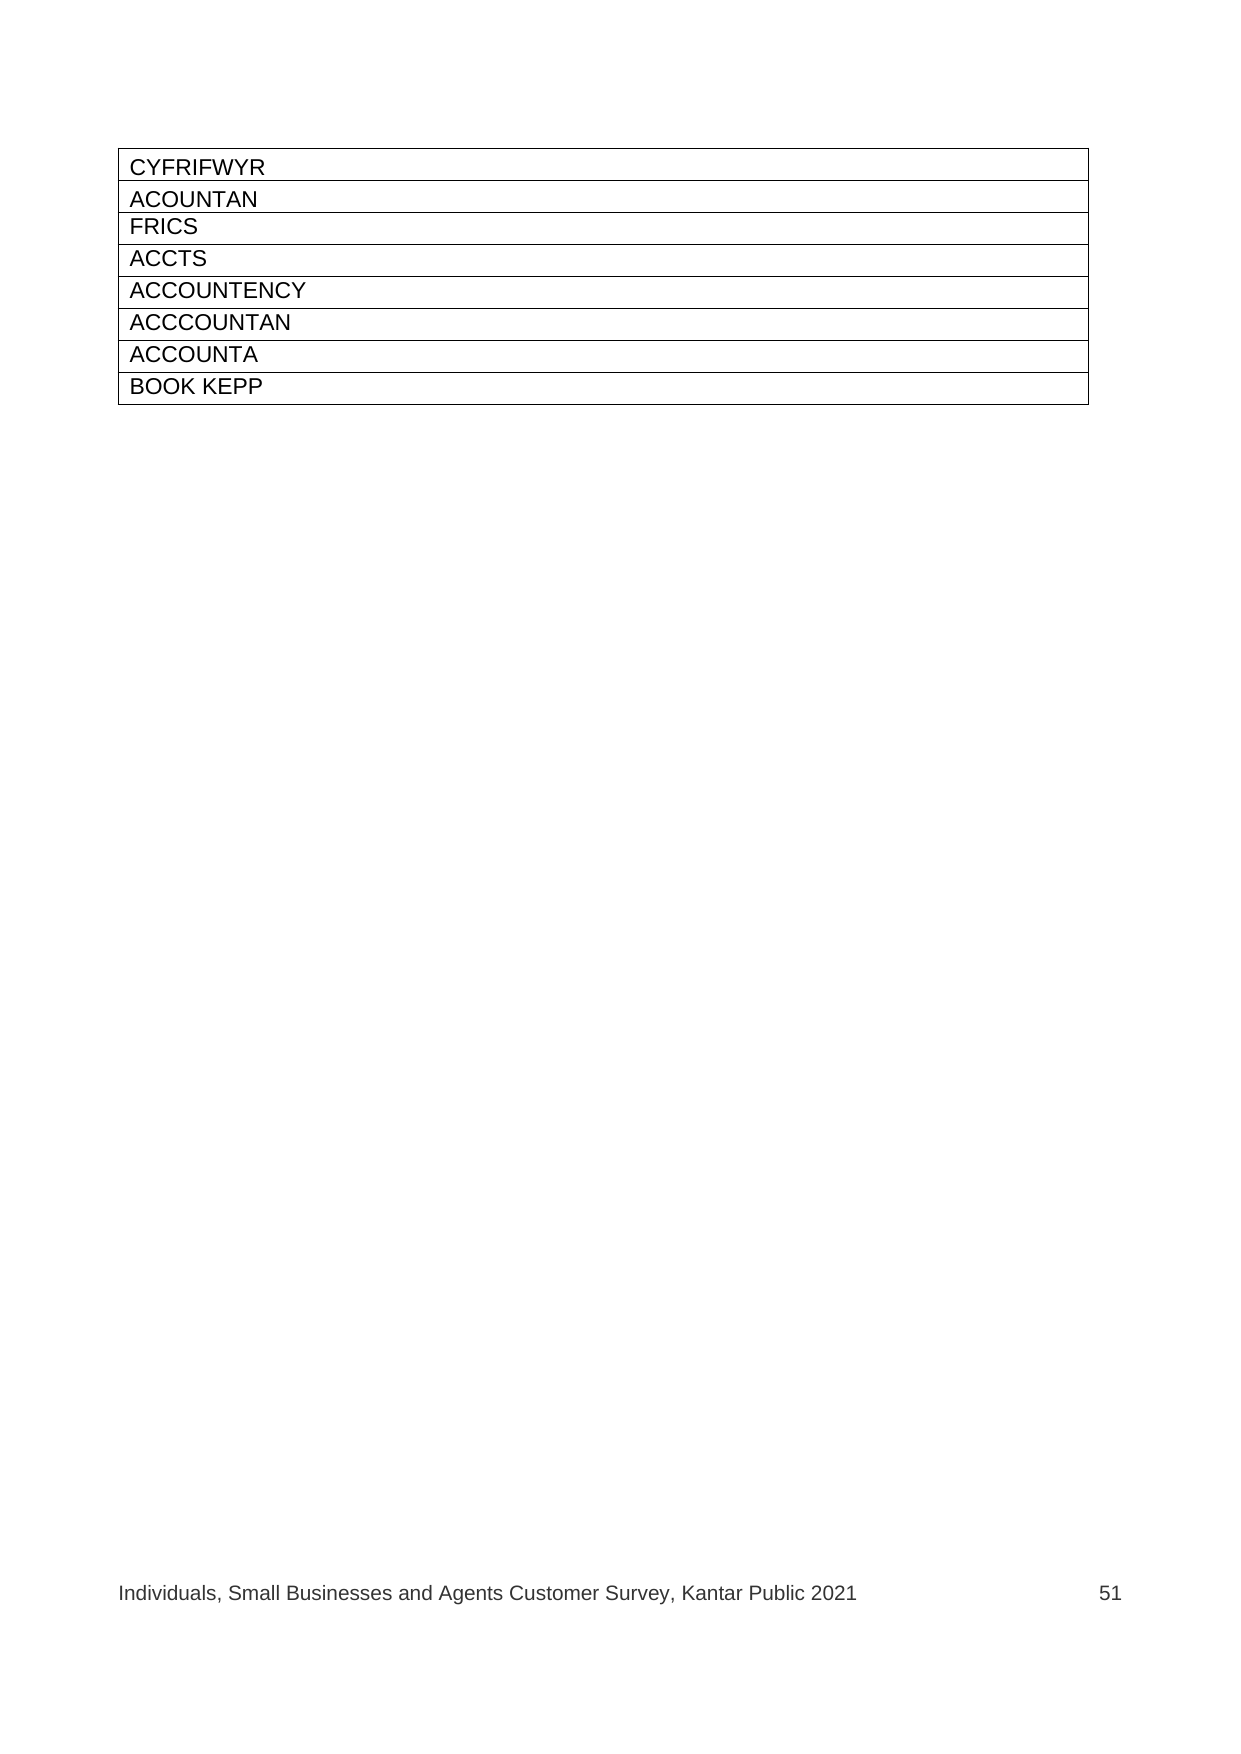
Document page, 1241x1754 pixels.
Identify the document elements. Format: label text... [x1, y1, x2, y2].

table_cell ACCTS [119, 245, 1088, 276]
table_cell BOOK KEPP [119, 373, 1088, 404]
table_cell ACOUNTAN [119, 181, 1088, 212]
table_cell ACCOUNTENCY [119, 277, 1088, 308]
table_cell FRICS [119, 213, 1088, 244]
table_cell ACCCOUNTAN [119, 309, 1088, 340]
table_cell CYFRIFWYR [119, 149, 1088, 180]
table_cell ACCOUNTA [119, 341, 1088, 372]
